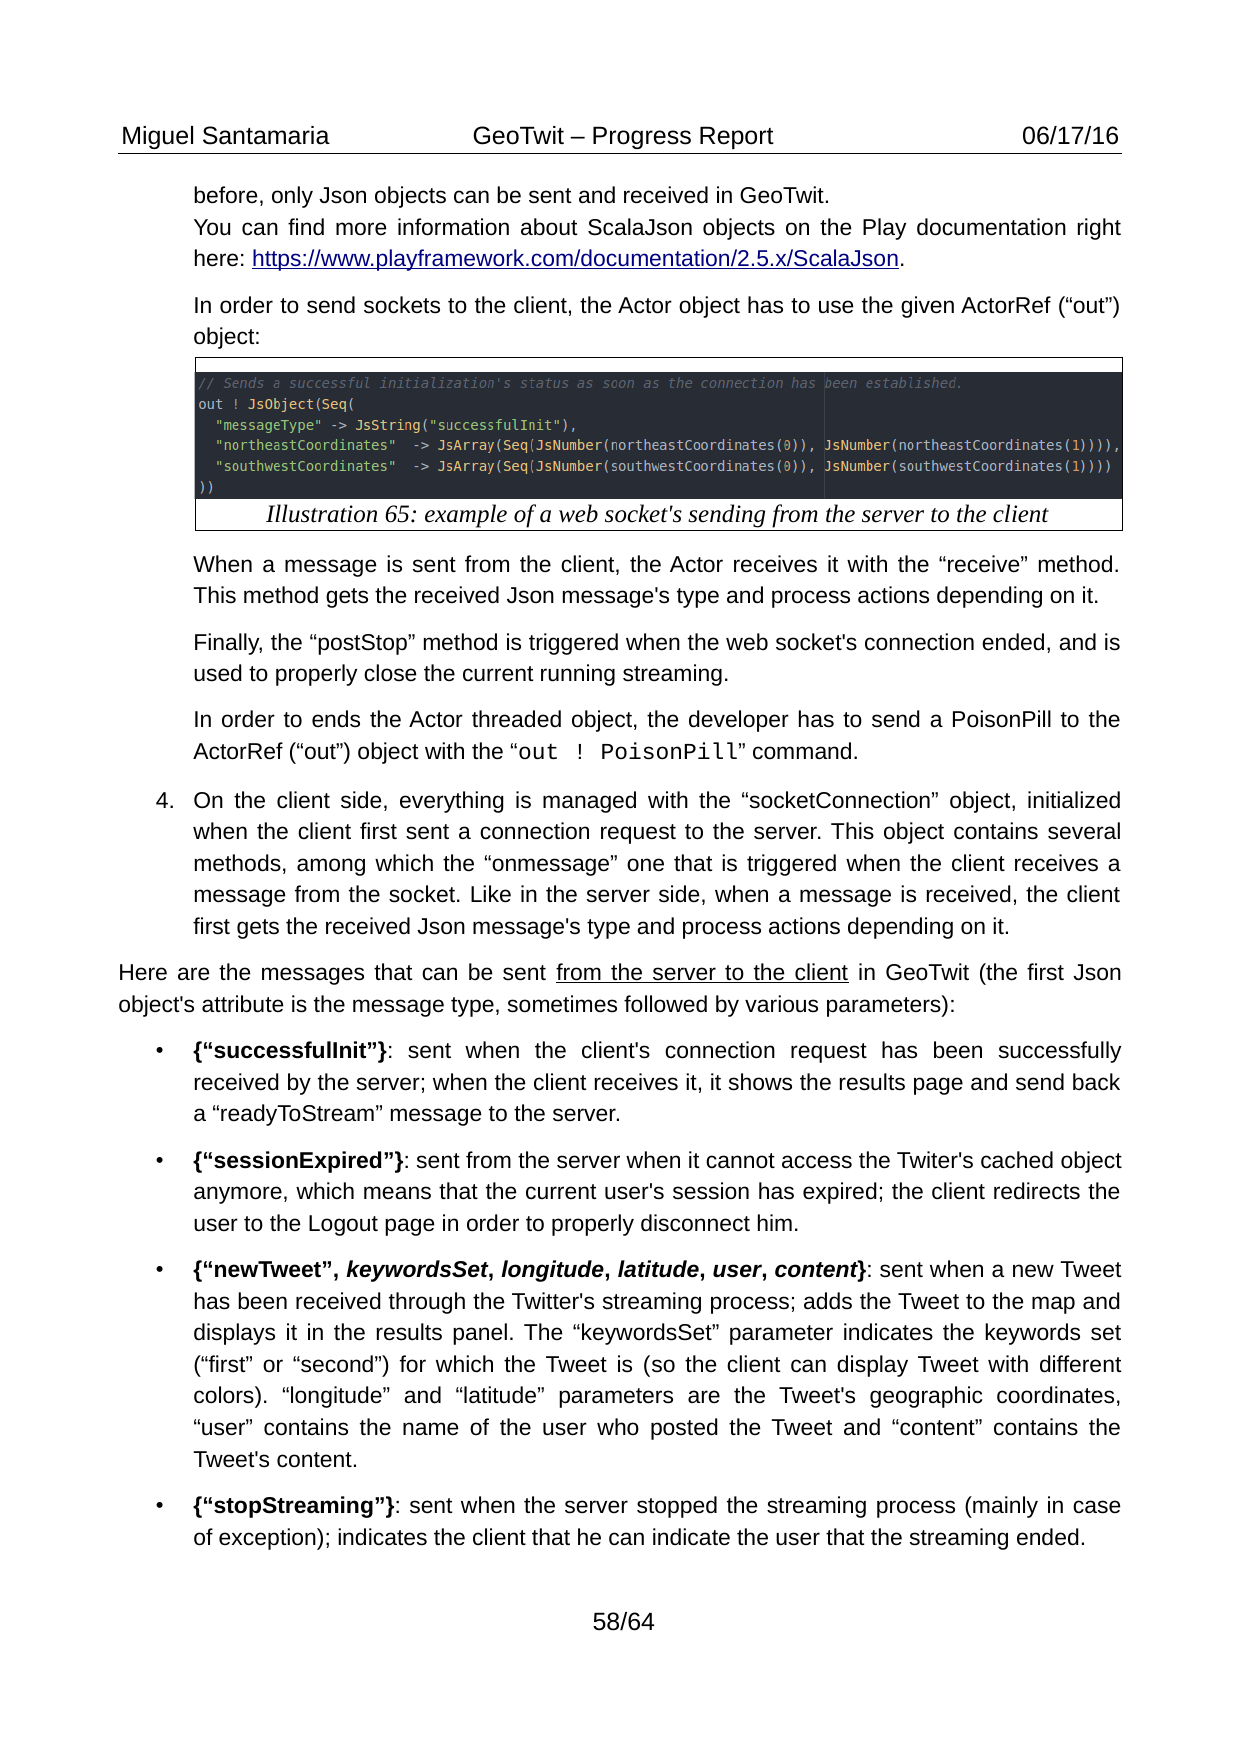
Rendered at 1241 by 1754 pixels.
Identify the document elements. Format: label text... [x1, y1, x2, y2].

text Here are the messages that can be sent from the server to the client in GeoTwit (the first Json object's attribute is the message type, sometimes followed by various parameters): [118, 959, 1122, 1017]
list {“successfulInit”}: sent when the client's connection request has been successfully received by the server; when the client receives it, it shows the results page and send back a “readyToStream” message to the server. [156, 1037, 1122, 1127]
list In order to ends the Actor threaded object, the developer has to send a PoisonPill to the ActorRef (“out”) object with the “out ! PoisonPill” command. [156, 706, 1122, 766]
list before, only Json objects can be sent and received in GeoTwit. [156, 182, 1122, 209]
list Illustration 65: example of a web socket's sending from the server to the client [198, 499, 1119, 528]
list In order to send sockets to the client, the Actor object has to use the given ActorRef (“out”) object: [156, 292, 1122, 350]
list [196, 358, 1122, 372]
picture [194, 372, 1123, 499]
list When a message is sent from the client, the Actor receives it with the “receive” method. This method gets the received Json message's type and process actions depending on it. [156, 499, 1122, 608]
list {“sessionExpired”}: sent from the server when it cannot access the Twiter's cached object anymore, which means that the current user's session has expired; the client redirects the user to the Logout page in order to properly disconnect him. [156, 1147, 1122, 1236]
list On the client side, everything is managed with the “socketConnection” object, initialized when the client first sent a connection request to the server. This object contains several methods, among which the “onmessage” one that is triggered when the client receives a message from the socket. Like in the server side, when a message is received, the client first gets the received Json message's type and process actions depending on it. [156, 787, 1122, 939]
list {“stopStreaming”}: sent when the server stopped the streaming process (mainly in case of exception); indicates the client that he can indicate the user that the streaming ended. [156, 1492, 1122, 1550]
list [196, 499, 1122, 530]
list You can find more information about ScalaJson objects on the Play documentation right here: https://www.playframework.com/documentation/2.5.x/ScalaJson. [156, 214, 1122, 272]
list {“newTweet”, keywordsSet, longitude, latitude, user, content}: sent when a new Tweet has been received through the Twitter's streaming process; adds the Tweet to the map and displays it in the results panel. The “keywordsSet” parameter indicates the keywords set (“first” or “second”) for which the Tweet is (so the client can display Tweet with different colors). “longitude” and “latitude” parameters are the Tweet's geographic coordinates, “user” contains the name of the user who posted the Tweet and “content” contains the Tweet's content. [156, 1256, 1122, 1472]
list Finally, the “postStop” method is triggered when the web socket's connection ended, and is used to properly close the current running streaming. [156, 628, 1122, 686]
